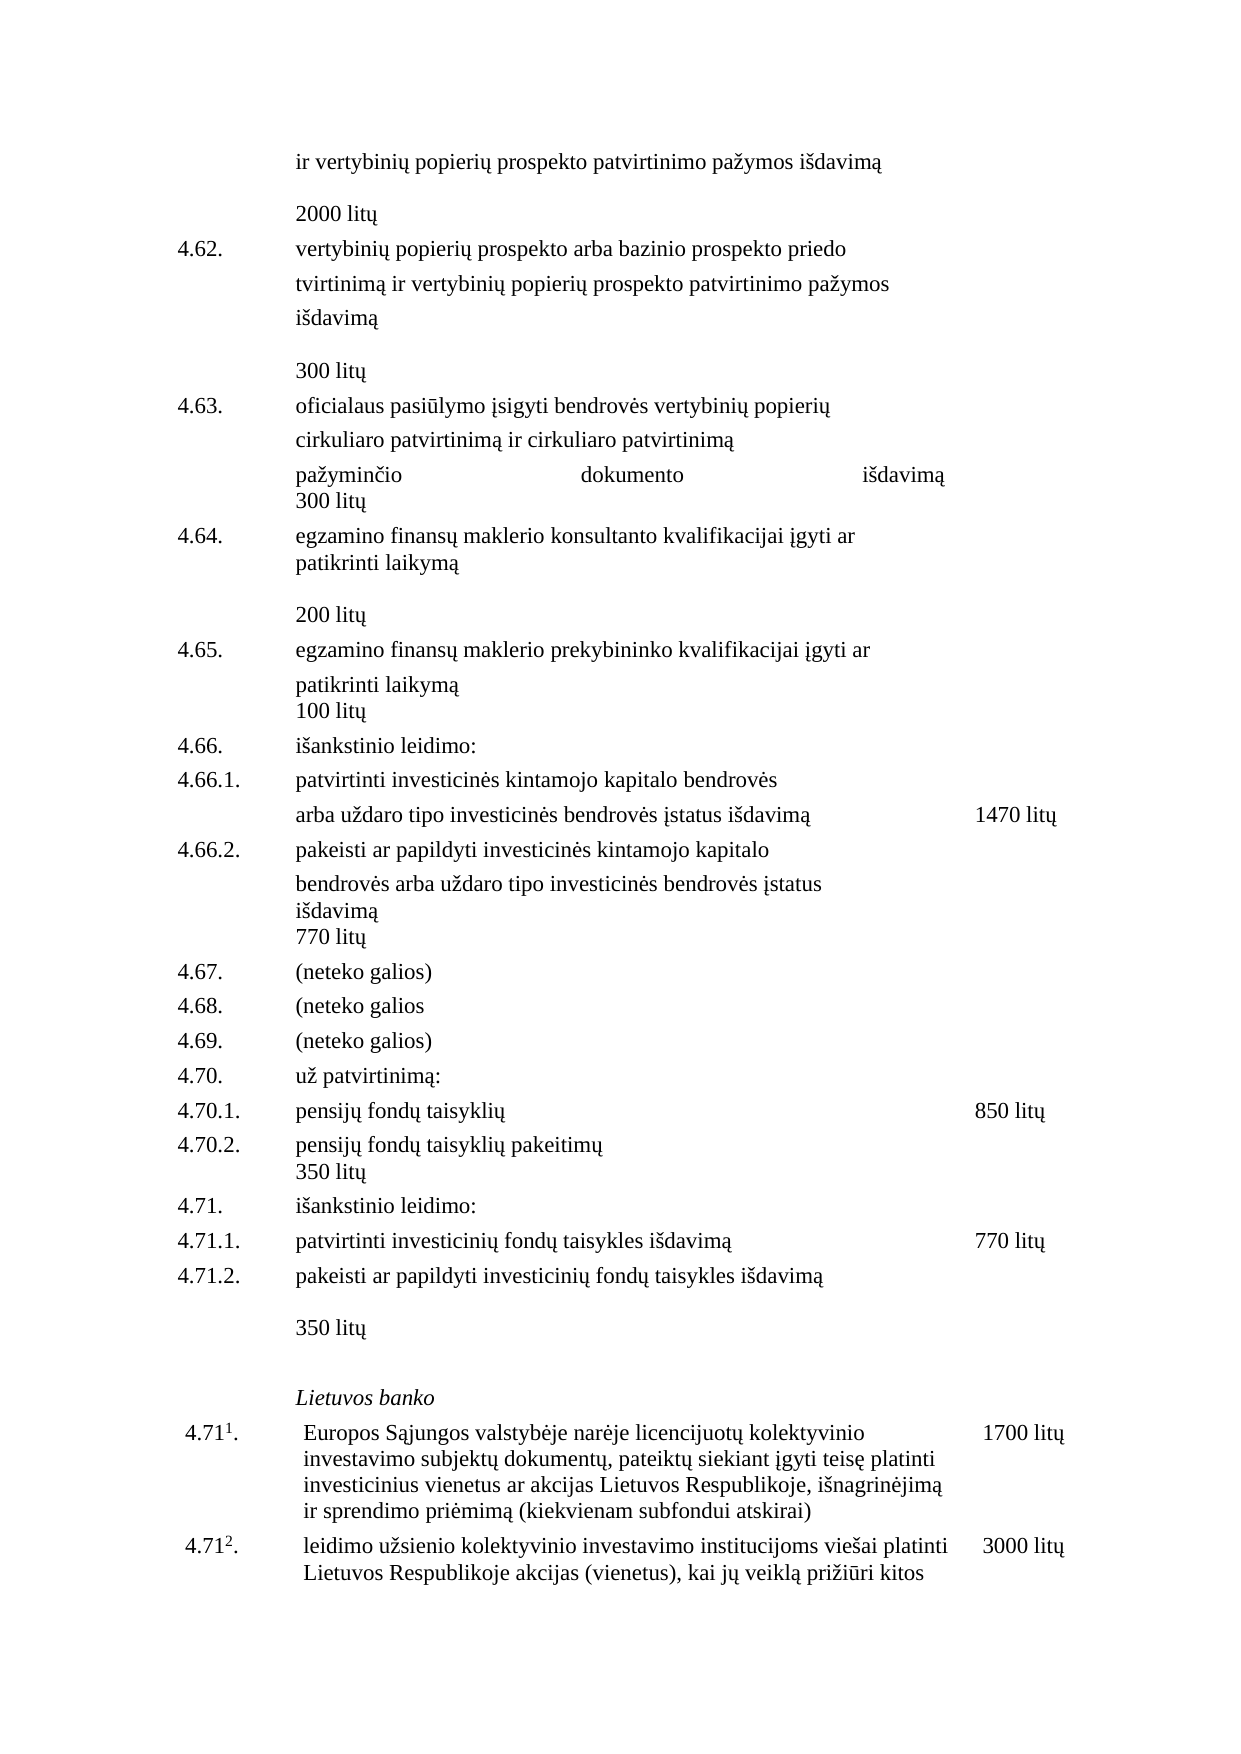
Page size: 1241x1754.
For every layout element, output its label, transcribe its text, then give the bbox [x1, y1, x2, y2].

text 4.62. vertybinių popierių prospekto arba bazinio prospekto priedo [177, 235, 1122, 261]
text bendrovės arba uždaro tipo investicinės bendrovės įstatus išdavimą 770 litų [177, 871, 945, 949]
text patikrinti laikymą 100 litų [177, 671, 945, 723]
text 4.71.1. patvirtinti investicinių fondų taisykles išdavimą 770 litų [177, 1227, 1181, 1253]
text 4.69. (neteko galios) [177, 1027, 945, 1054]
text 4.70. už patvirtinimą: [177, 1062, 945, 1088]
table_cell 4.712. [174, 1532, 292, 1585]
text 4.65. egzamino finansų maklerio prekybininko kvalifikacijai įgyti ar [177, 636, 945, 662]
text cirkuliaro patvirtinimą ir cirkuliaro patvirtinimą [177, 427, 1122, 453]
table_header 1700 litų [971, 1419, 1129, 1532]
text 4.66.1. patvirtinti investicinės kintamojo kapitalo bendrovės [177, 766, 1122, 793]
text pažyminčio dokumento išdavimą 300 litų [177, 461, 945, 514]
text arba uždaro tipo investicinės bendrovės įstatus išdavimą 1470 litų [177, 801, 1122, 827]
text 4.66.2. pakeisti ar papildyti investicinės kintamojo kapitalo [177, 836, 1122, 862]
text 4.67. (neteko galios) [177, 958, 945, 984]
text 4.64. egzamino finansų maklerio konsultanto kvalifikacijai įgyti ar patikrinti laikymą 200 litų [177, 522, 945, 628]
text 4.70.2. pensijų fondų taisyklių pakeitimų 350 litų [177, 1131, 945, 1184]
text 4.71.2. pakeisti ar papildyti investicinių fondų taisykles išdavimą 350 litų [177, 1262, 945, 1341]
text 4.68. (neteko galios [177, 993, 945, 1019]
text išdavimą 300 litų [177, 304, 945, 383]
table_cell 3000 litų [971, 1532, 1129, 1585]
text ir vertybinių popierių prospekto patvirtinimo pažymos išdavimą 2000 litų [177, 148, 945, 227]
text tvirtinimą ir vertybinių popierių prospekto patvirtinimo pažymos [177, 270, 1122, 296]
text 4.71. išankstinio leidimo: [177, 1192, 945, 1219]
table_cell leidimo užsienio kolektyvinio investavimo institucijoms viešai platinti Lietuvos Respublikoje akcijas (vienetus), kai jų veiklą prižiūri kitos [292, 1532, 971, 1585]
text 4.70.1. pensijų fondų taisyklių 850 litų [177, 1097, 1167, 1123]
text 4.63. oficialaus pasiūlymo įsigyti bendrovės vertybinių popierių [177, 392, 1122, 418]
text Lietuvos banko [177, 1384, 945, 1410]
table_header 4.711. [174, 1419, 292, 1532]
table_header Europos Sąjungos valstybėje narėje licencijuotų kolektyvinio investavimo subjektų dokumentų, pateiktų siekiant įgyti teisę platinti investicinius vienetus ar akcijas Lietuvos Respublikoje, išnagrinėjimą ir sprendimo priėmimą (kiekvienam subfondui atskirai) [292, 1419, 971, 1532]
text 4.66. išankstinio leidimo: [177, 732, 1122, 758]
